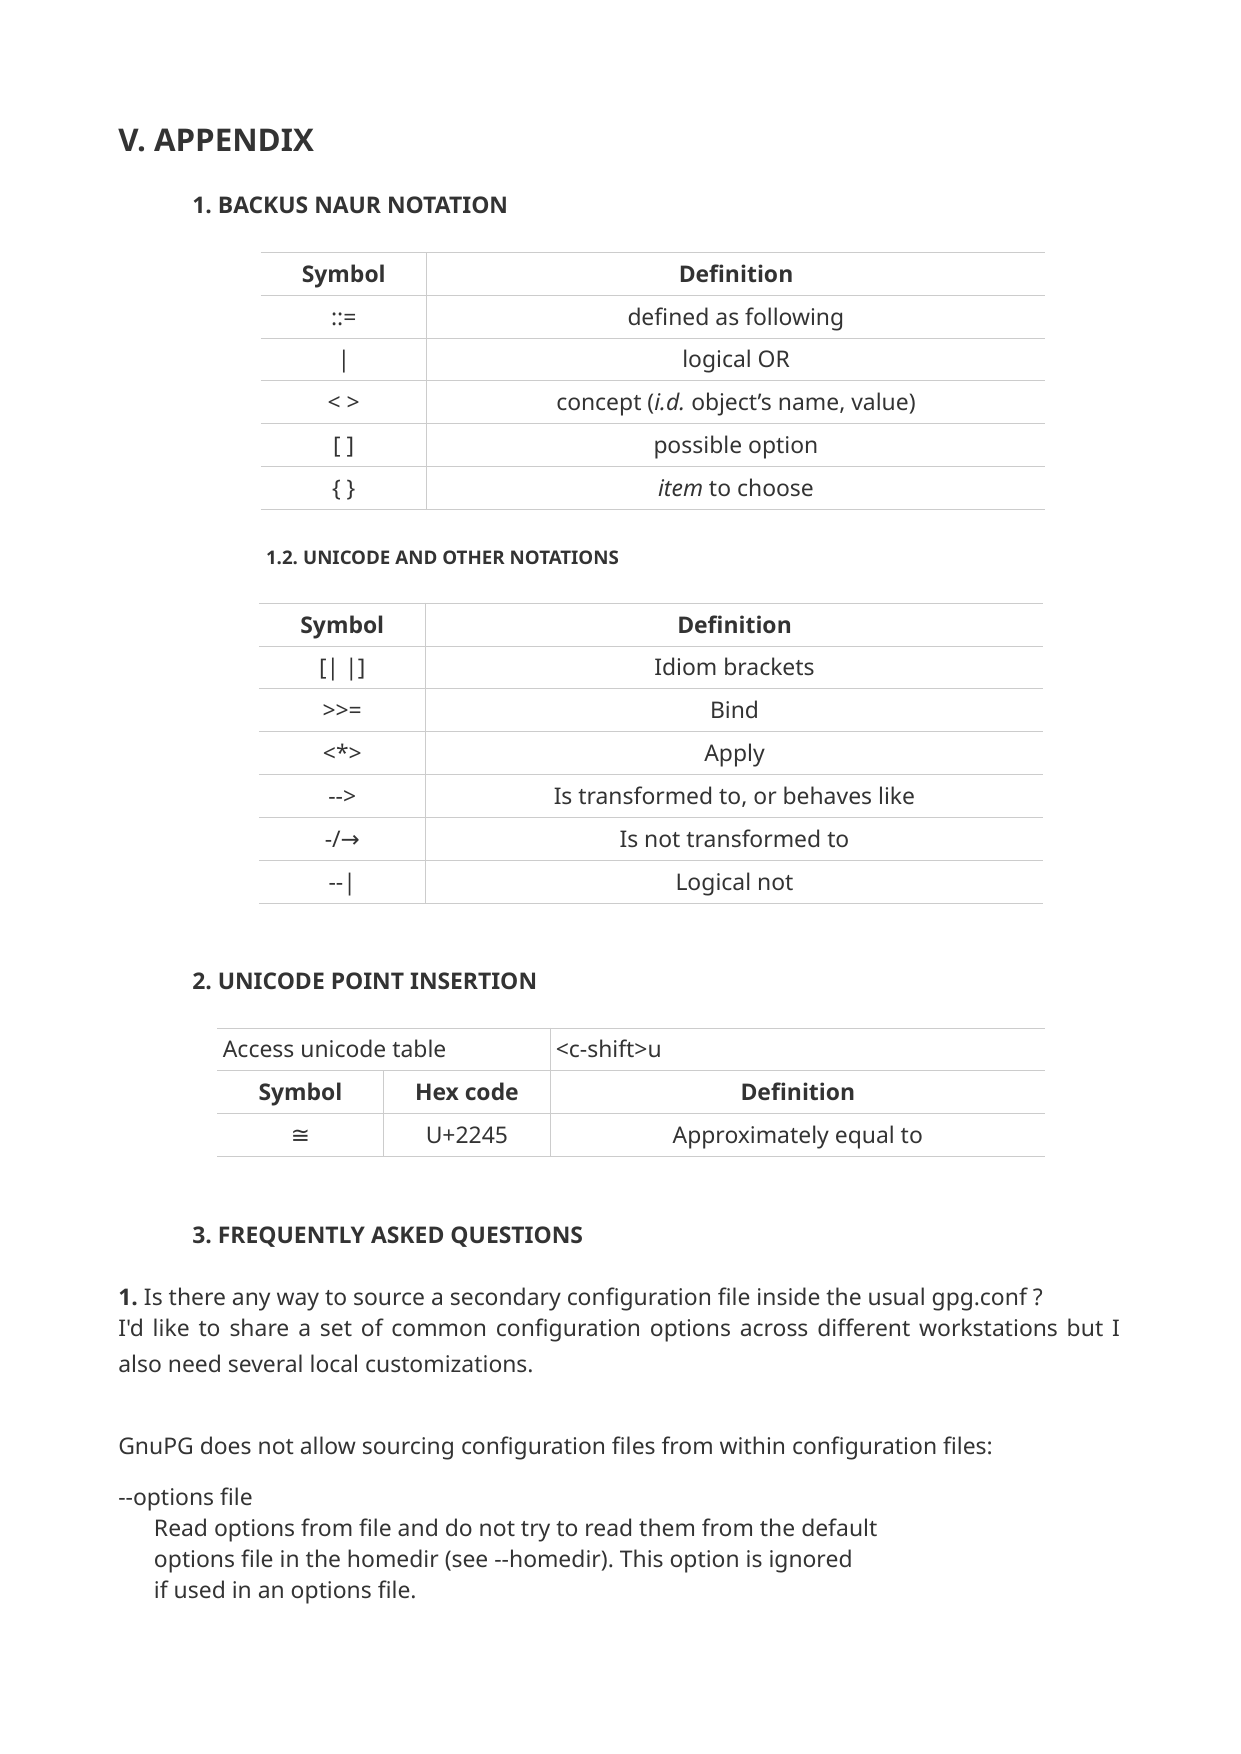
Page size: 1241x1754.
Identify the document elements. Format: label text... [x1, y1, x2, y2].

table_header <c-shift>u [551, 1029, 1045, 1070]
table_cell | [261, 339, 426, 380]
table_cell logical OR [427, 339, 1045, 380]
table_cell --> [259, 775, 425, 817]
text 1. BACKUS NAUR NOTATION [118, 189, 1122, 221]
text 1.2. UNICODE AND OTHER NOTATIONS [118, 540, 1122, 571]
table_cell Hex code [384, 1071, 550, 1113]
table_cell ::= [261, 296, 426, 338]
table_cell concept (i.d. object’s name, value) [427, 381, 1045, 423]
table_cell Logical not [426, 861, 1043, 902]
table_cell --| [259, 861, 425, 902]
table_cell item to choose [427, 467, 1045, 509]
table_header Definition [426, 604, 1043, 646]
text options file in the homedir (see --homedir). This option is ignored [118, 1543, 1122, 1574]
text 1. Is there any way to source a secondary configuration file inside the usual gpg.conf ? [118, 1281, 1122, 1312]
table_cell Approximately equal to [551, 1114, 1045, 1156]
table_cell -/→ [259, 818, 425, 859]
text if used in an options file. [118, 1574, 1122, 1606]
table_cell Idiom brackets [426, 647, 1043, 688]
text GnuPG does not allow sourcing configuration files from within configuration files: [118, 1430, 1122, 1461]
table_cell Apply [426, 732, 1043, 774]
table_header Access unicode table [217, 1029, 550, 1070]
text 2. UNICODE POINT INSERTION [118, 965, 1122, 996]
table_cell < > [261, 381, 426, 423]
table_cell { } [261, 467, 426, 509]
table_header Symbol [261, 253, 426, 295]
table_cell Symbol [217, 1071, 383, 1113]
table_cell Is transformed to, or behaves like [426, 775, 1043, 817]
table_cell ≅ [217, 1114, 383, 1156]
table_cell Bind [426, 689, 1043, 731]
table_cell Is not transformed to [426, 818, 1043, 859]
text --options file [118, 1481, 1122, 1512]
text V. APPENDIX [118, 118, 1122, 161]
table_cell >>= [259, 689, 425, 731]
table_cell defined as following [427, 296, 1045, 338]
text I'd like to share a set of common configuration options across different workstations but I also need several local customizations. [118, 1312, 1122, 1379]
table_cell [| |] [259, 647, 425, 688]
table_header Definition [427, 253, 1045, 295]
table_cell Definition [551, 1071, 1045, 1113]
table_cell possible option [427, 424, 1045, 466]
text Read options from file and do not try to read them from the default [118, 1512, 1122, 1543]
table_header Symbol [259, 604, 425, 646]
text 3. FREQUENTLY ASKED QUESTIONS [118, 1218, 1122, 1250]
table_cell U+2245 [384, 1114, 550, 1156]
table_cell [ ] [261, 424, 426, 466]
table_cell <*> [259, 732, 425, 774]
